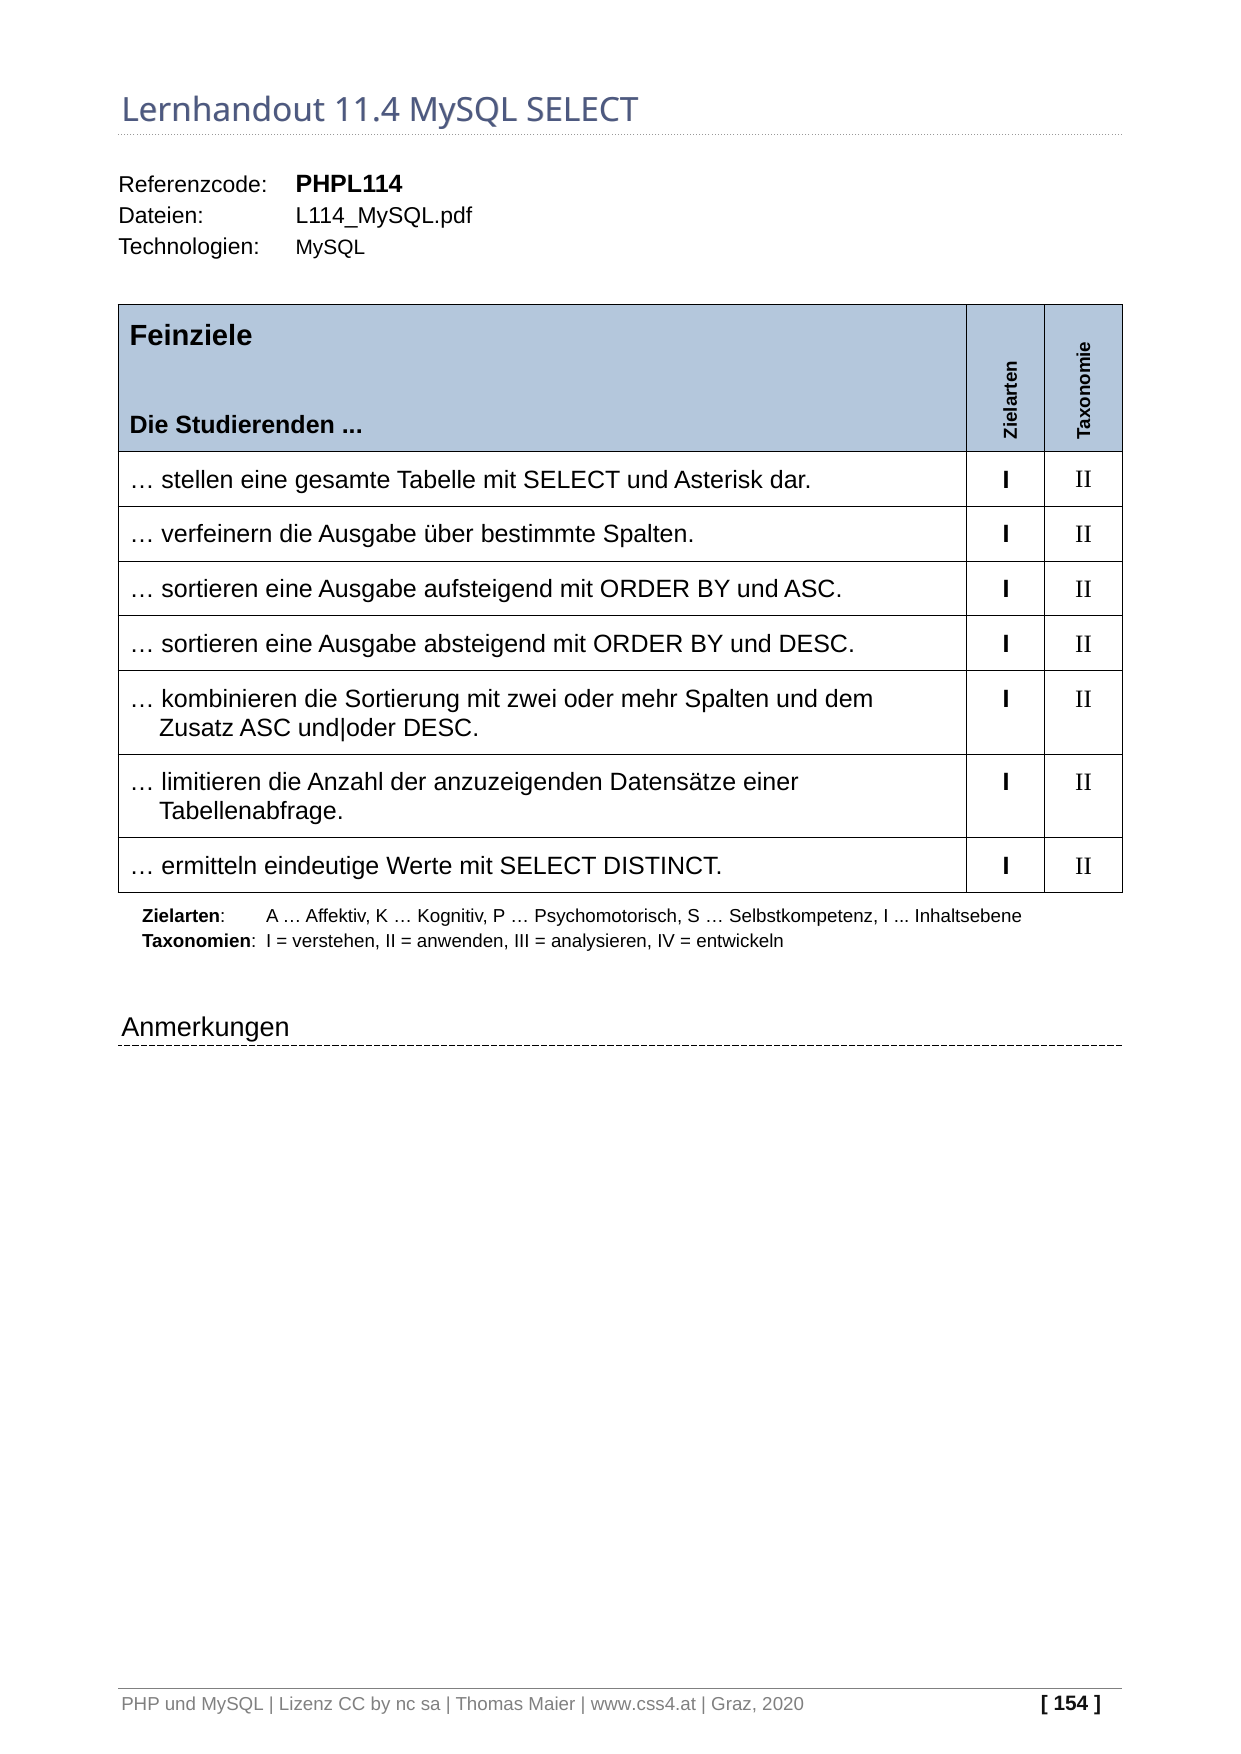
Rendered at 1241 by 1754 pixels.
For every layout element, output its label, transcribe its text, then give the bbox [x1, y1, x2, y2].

table_cell II [1045, 671, 1122, 754]
table_cell I [967, 507, 1044, 561]
table_cell I [967, 671, 1044, 754]
table_header Feinziele Die Studierenden ... [119, 305, 966, 451]
table_header Zielarten [967, 305, 1044, 451]
table_cell II [1045, 616, 1122, 670]
text Technologien: MySQL [118, 233, 1122, 259]
table_cell I [967, 452, 1044, 506]
table_cell II [1045, 507, 1122, 561]
text Dateien: L114_MySQL.pdf [118, 202, 1122, 229]
text Anmerkungen [118, 1008, 1122, 1045]
table_cell … verfeinern die Ausgabe über bestimmte Spalten. [119, 507, 966, 561]
table_cell … sortieren eine Ausgabe aufsteigend mit ORDER BY und ASC. [119, 562, 966, 615]
table_cell … sortieren eine Ausgabe absteigend mit ORDER BY und DESC. [119, 616, 966, 670]
table_cell I [967, 838, 1044, 892]
table_cell II [1045, 452, 1122, 506]
table_cell … kombinieren die Sortierung mit zwei oder mehr Spalten und dem Zusatz ASC und|oder DESC. [119, 671, 966, 754]
table_cell I [967, 562, 1044, 615]
text Referenzcode: PHPL114 [118, 169, 1122, 198]
table_cell … limitieren die Anzahl der anzuzeigenden Datensätze einer Tabellenabfrage. [119, 755, 966, 837]
table_cell I [967, 755, 1044, 837]
table_cell II [1045, 562, 1122, 615]
subtitle Lernhandout 11.4 MySQL SELECT [118, 83, 1122, 134]
table_cell II [1045, 755, 1122, 837]
table_cell … ermitteln eindeutige Werte mit SELECT DISTINCT. [119, 838, 966, 892]
text Zielarten: A … Affektiv, K … Kognitiv, P … Psychomotorisch, S … Selbstkompetenz, I ... Inhaltsebene Taxonomien: I = verstehen, II = anwenden, III = analysieren, IV = entwickeln [142, 905, 1122, 951]
table_cell I [967, 616, 1044, 670]
table_header Taxonomie [1045, 305, 1122, 451]
table_cell … stellen eine gesamte Tabelle mit SELECT und Asterisk dar. [119, 452, 966, 506]
table_cell II [1045, 838, 1122, 892]
